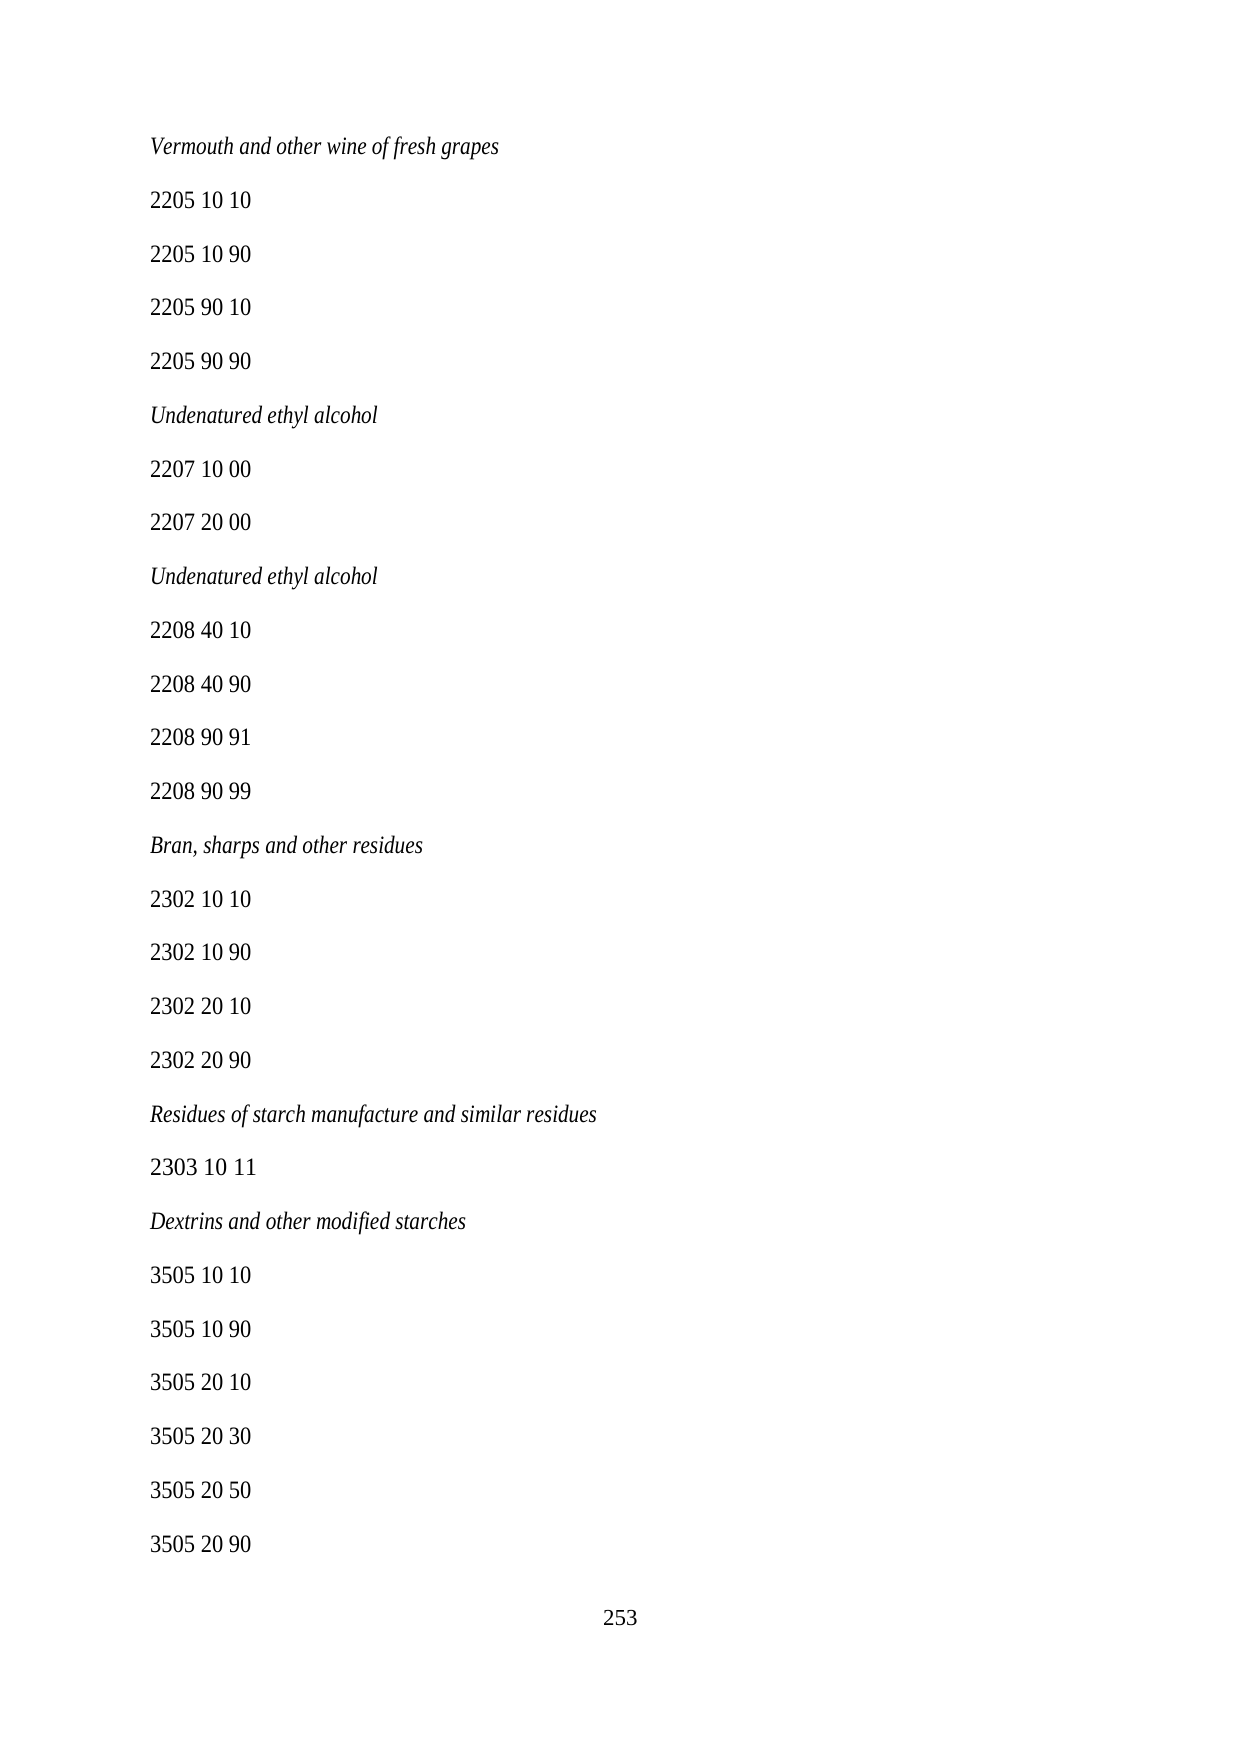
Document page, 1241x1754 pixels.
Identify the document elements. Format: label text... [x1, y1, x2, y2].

text 2208 40 90 [150, 669, 1090, 697]
text 2205 90 10 [150, 292, 1090, 321]
text Undenatured ethyl alcohol [150, 400, 1090, 429]
text 2205 90 90 [150, 346, 1090, 375]
text 3505 20 30 [150, 1421, 1090, 1450]
text 3505 20 50 [150, 1475, 1090, 1504]
text Dextrins and other modified starches [150, 1206, 1090, 1235]
text 3505 10 90 [150, 1314, 1090, 1342]
text 2207 20 00 [150, 507, 1090, 536]
text 2302 20 90 [150, 1045, 1090, 1074]
text 2302 10 10 [150, 884, 1090, 912]
text Vermouth and other wine of fresh grapes [150, 131, 1090, 160]
text 2208 90 99 [150, 776, 1090, 805]
text 2207 10 00 [150, 454, 1090, 482]
text 2303 10 11 [150, 1152, 1090, 1181]
text 2302 10 90 [150, 937, 1090, 966]
text Undenatured ethyl alcohol [150, 561, 1090, 590]
text 2302 20 10 [150, 991, 1090, 1020]
text 2205 10 90 [150, 239, 1090, 267]
text Residues of starch manufacture and similar residues [150, 1099, 1090, 1127]
text 3505 20 90 [150, 1529, 1090, 1557]
text 3505 20 10 [150, 1367, 1090, 1396]
text Bran, sharps and other residues [150, 830, 1090, 859]
text 2208 90 91 [150, 722, 1090, 751]
text 2208 40 10 [150, 615, 1090, 644]
text 2205 10 10 [150, 185, 1090, 214]
text 3505 10 10 [150, 1260, 1090, 1289]
